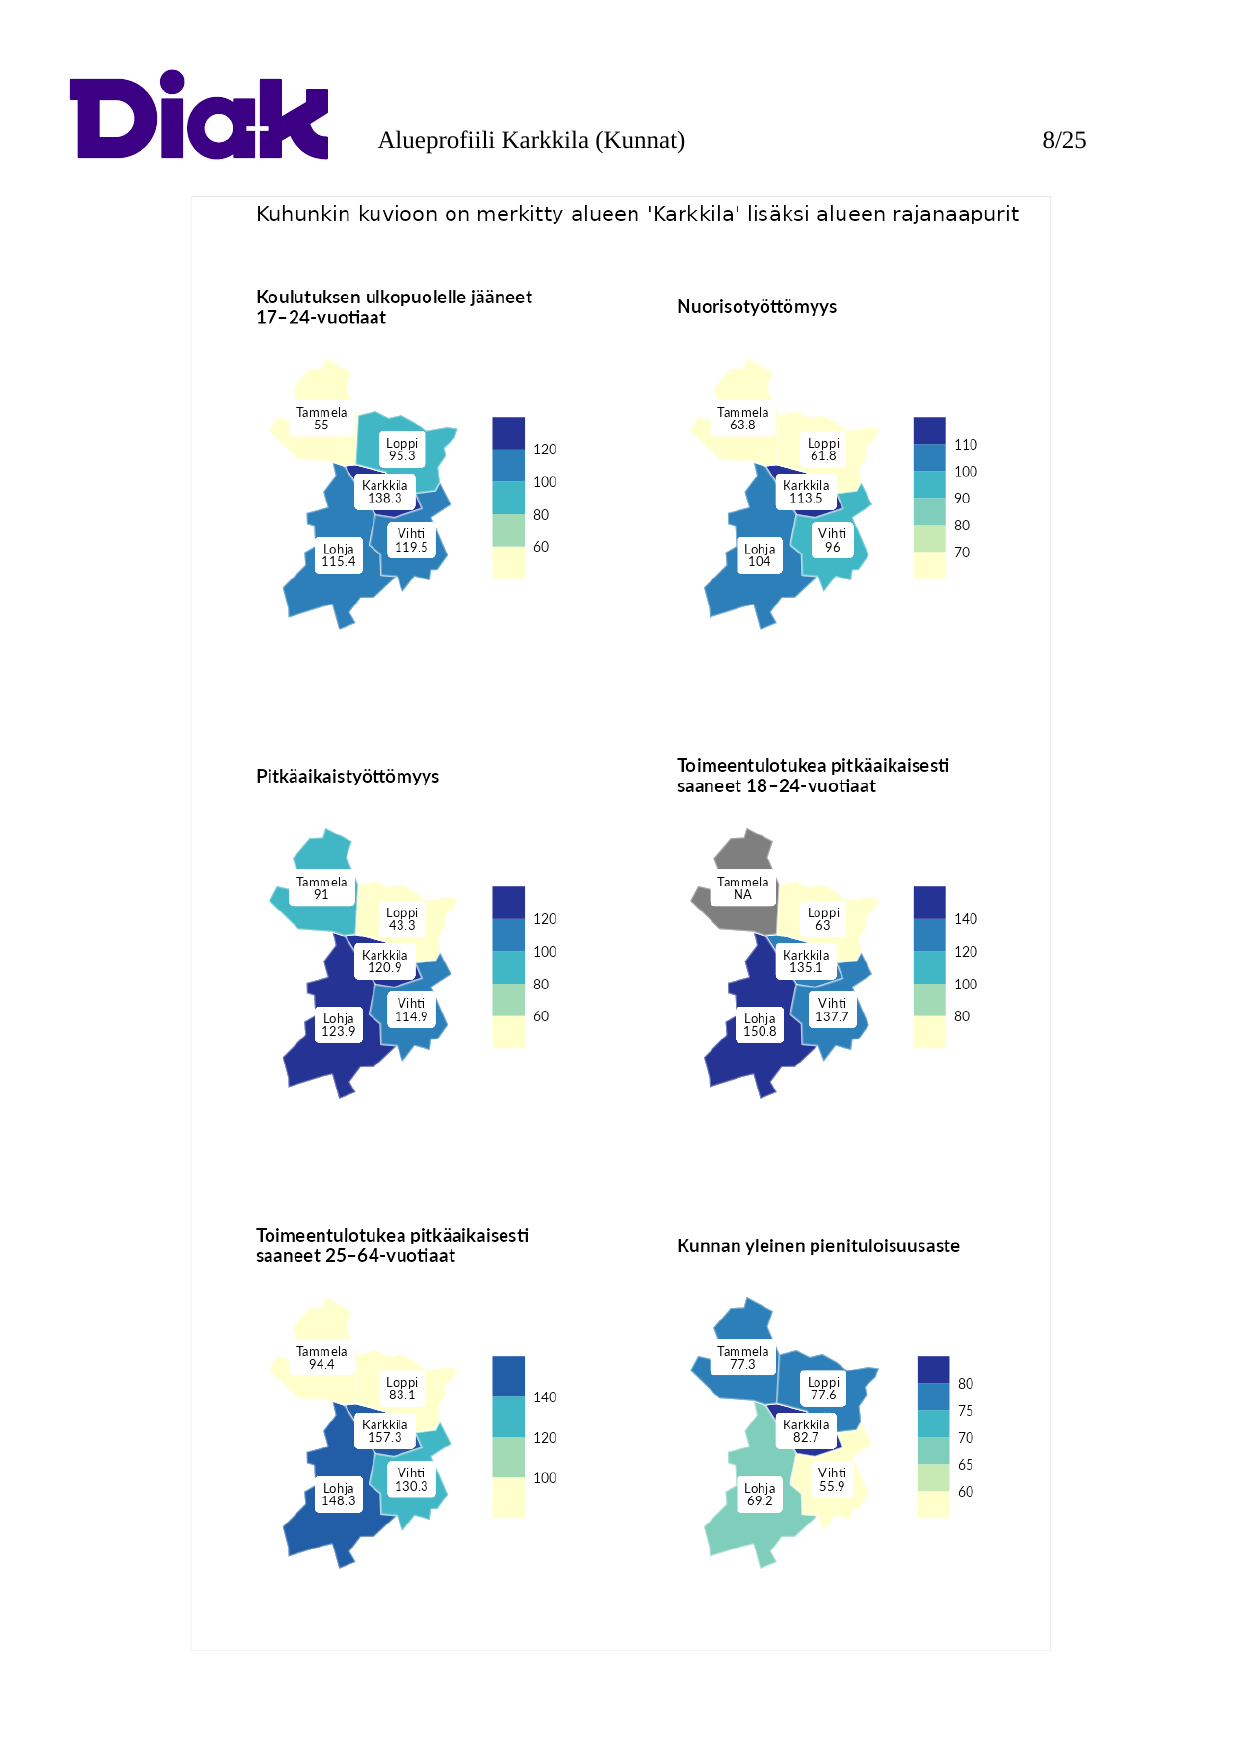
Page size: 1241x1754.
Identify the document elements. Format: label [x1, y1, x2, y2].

picture [61, 196, 1179, 1651]
